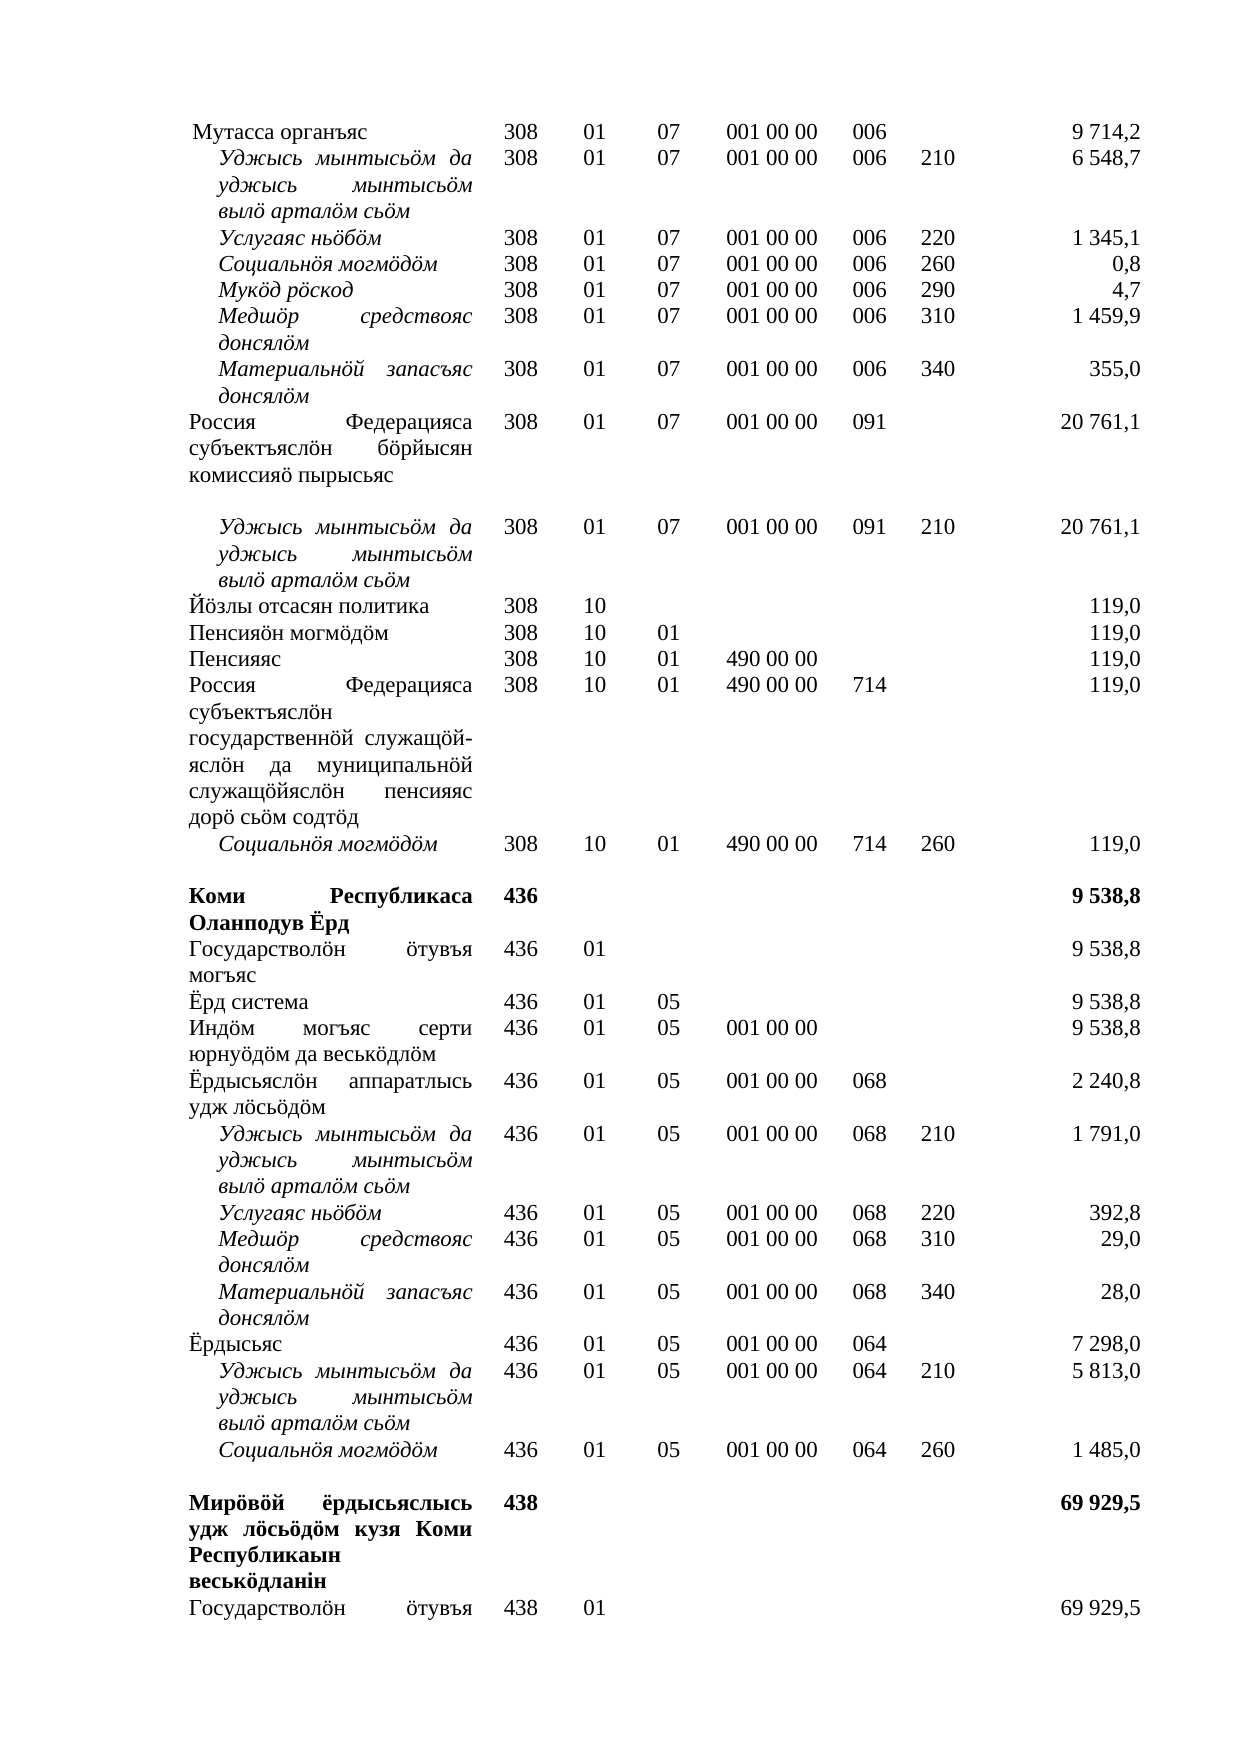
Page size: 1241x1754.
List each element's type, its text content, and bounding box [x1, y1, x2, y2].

table_cell 29,0 [975, 1225, 1152, 1278]
table_cell 05 [631, 1278, 705, 1330]
table_cell [975, 856, 1152, 882]
table_cell 119,0 [975, 619, 1152, 645]
table_cell 9 714,2 [975, 118, 1152, 144]
table_cell 01 [558, 1199, 631, 1225]
table_cell [901, 1014, 974, 1067]
table_cell 436 [484, 1225, 558, 1278]
table_cell Уджысь мынтысьöм да уджысь мынтысьöм вылö арталöм сьöм [177, 145, 484, 223]
table_cell 07 [631, 514, 705, 592]
table_cell 091 [838, 408, 901, 513]
table_cell 01 [558, 1594, 631, 1620]
table_cell 05 [631, 1330, 705, 1357]
table_cell [901, 1462, 974, 1488]
table_cell [705, 1489, 838, 1594]
table_cell 07 [631, 145, 705, 223]
table_cell [1152, 1014, 1196, 1067]
table_cell 001 00 00 [705, 303, 838, 355]
table_cell 006 [838, 303, 901, 355]
table_cell Индöм могъяс серти юрнуöдöм да веськöдлöм [177, 1014, 484, 1067]
table_cell 01 [558, 1357, 631, 1436]
table_cell 001 00 00 [705, 145, 838, 223]
table_cell Коми Республикаса Оланподув Ёрд [177, 883, 484, 935]
table_cell 001 00 00 [705, 1278, 838, 1330]
table_cell Уджысь мынтысьöм да уджысь мынтысьöм вылö арталöм сьöм [177, 1357, 484, 1436]
table_cell 05 [631, 1120, 705, 1199]
table_cell 01 [558, 355, 631, 408]
table_cell 05 [631, 1357, 705, 1436]
table_cell 001 00 00 [705, 408, 838, 513]
table_cell [1152, 619, 1196, 645]
table_cell Социальнöя могмöдöм [177, 830, 484, 856]
table_cell 20 761,1 [975, 408, 1152, 513]
table_cell [1152, 1357, 1196, 1436]
table_cell [838, 883, 901, 935]
table_cell 05 [631, 1199, 705, 1225]
table_cell [1152, 1462, 1196, 1488]
table_cell 6 548,7 [975, 145, 1152, 223]
table_cell [1152, 645, 1196, 672]
table_cell 438 [484, 1489, 558, 1594]
table_cell Социальнöя могмöдöм [177, 250, 484, 276]
table_cell 119,0 [975, 645, 1152, 672]
table_cell [631, 593, 705, 619]
table_cell [838, 593, 901, 619]
table_cell 340 [901, 1278, 974, 1330]
table_cell 436 [484, 1014, 558, 1067]
table_cell [558, 856, 631, 882]
table_cell Медшöр средствояс донсялöм [177, 1225, 484, 1278]
table_cell 10 [558, 619, 631, 645]
table_cell 10 [558, 593, 631, 619]
table_cell 07 [631, 303, 705, 355]
table_cell 260 [901, 830, 974, 856]
table_cell 05 [631, 1436, 705, 1462]
table_cell [1152, 830, 1196, 856]
table_cell 340 [901, 355, 974, 408]
table_cell 308 [484, 224, 558, 250]
table_cell 436 [484, 935, 558, 988]
table_cell [558, 883, 631, 935]
table_cell [705, 935, 838, 988]
table_cell [975, 1462, 1152, 1488]
table_cell [705, 856, 838, 882]
table_cell 1 485,0 [975, 1436, 1152, 1462]
table_cell 436 [484, 1120, 558, 1199]
table_cell 001 00 00 [705, 1436, 838, 1462]
table_cell 308 [484, 355, 558, 408]
table_cell [901, 883, 974, 935]
table_cell 260 [901, 1436, 974, 1462]
table_cell 490 00 00 [705, 672, 838, 830]
table_cell Ёрдысьяслöн аппаратлысь удж лöсьöдöм [177, 1067, 484, 1119]
table_cell 01 [558, 1436, 631, 1462]
table_cell [901, 988, 974, 1014]
table_cell 310 [901, 303, 974, 355]
table_cell [631, 883, 705, 935]
table_cell 260 [901, 250, 974, 276]
table_cell 01 [558, 408, 631, 513]
table_cell Россия Федерацияса субъектъяслöн государственнöй служащöй­ясл­öн да муниципаль­нöй служа­щöй­яслöн пенсияяс дорö сьöм содтöд [177, 672, 484, 830]
table_cell [838, 645, 901, 672]
table_cell 308 [484, 250, 558, 276]
table_cell 001 00 00 [705, 224, 838, 250]
table_cell Государстволöн öтувъя [177, 1594, 484, 1620]
table_cell 001 00 00 [705, 250, 838, 276]
table_cell [1152, 118, 1196, 144]
table_cell 1 345,1 [975, 224, 1152, 250]
table_cell 006 [838, 276, 901, 303]
table_cell 438 [484, 1594, 558, 1620]
table_cell [901, 619, 974, 645]
table_cell 436 [484, 883, 558, 935]
table_cell 01 [558, 224, 631, 250]
table_cell 006 [838, 355, 901, 408]
table_cell 001 00 00 [705, 276, 838, 303]
table_cell [705, 1594, 838, 1620]
table_cell 7 298,0 [975, 1330, 1152, 1357]
table_cell 69 929,5 [975, 1594, 1152, 1620]
table_cell 001 00 00 [705, 1199, 838, 1225]
table_cell 001 00 00 [705, 1357, 838, 1436]
table_cell 01 [558, 276, 631, 303]
table_cell [177, 856, 484, 882]
table_cell [838, 988, 901, 1014]
table_cell 308 [484, 645, 558, 672]
table_cell [901, 118, 974, 144]
table_cell 308 [484, 408, 558, 513]
table_cell 006 [838, 145, 901, 223]
table_cell 001 00 00 [705, 1120, 838, 1199]
table_cell [1152, 276, 1196, 303]
table_cell [838, 1462, 901, 1488]
table_cell [901, 1489, 974, 1594]
table_cell 001 00 00 [705, 1225, 838, 1278]
table_cell [838, 935, 901, 988]
table_cell [705, 883, 838, 935]
table_cell [1152, 355, 1196, 408]
table_cell 006 [838, 118, 901, 144]
table_cell [838, 1594, 901, 1620]
table_cell [901, 1330, 974, 1357]
table_cell [1152, 1330, 1196, 1357]
table_cell [1152, 1067, 1196, 1119]
table_cell [1152, 303, 1196, 355]
table_cell 308 [484, 593, 558, 619]
table_cell [1152, 145, 1196, 223]
table_cell 714 [838, 830, 901, 856]
table_cell [901, 645, 974, 672]
table_cell 07 [631, 118, 705, 144]
table_cell [705, 619, 838, 645]
table_cell 068 [838, 1067, 901, 1119]
table_cell 064 [838, 1357, 901, 1436]
table_cell 07 [631, 355, 705, 408]
table_cell 2 240,8 [975, 1067, 1152, 1119]
table_cell 436 [484, 988, 558, 1014]
table_cell [1152, 1594, 1196, 1620]
table_cell [631, 1462, 705, 1488]
table_cell Услугаяс ньöбöм [177, 1199, 484, 1225]
table_cell Уджысь мынтысьöм да уджысь мынтысьöм вылö арталöм сьöм [177, 1120, 484, 1199]
table_cell 220 [901, 224, 974, 250]
table_cell 0,8 [975, 250, 1152, 276]
table_cell Ёрдысьяс [177, 1330, 484, 1357]
table_cell 10 [558, 645, 631, 672]
table_cell [1152, 1120, 1196, 1199]
table_cell [484, 1462, 558, 1488]
table_cell 308 [484, 276, 558, 303]
table_cell 07 [631, 224, 705, 250]
table_cell [1152, 1489, 1196, 1594]
table_cell [1152, 1199, 1196, 1225]
table_cell 01 [558, 250, 631, 276]
table_cell 01 [558, 935, 631, 988]
table_cell 1 791,0 [975, 1120, 1152, 1199]
table_cell 210 [901, 145, 974, 223]
table_cell 068 [838, 1225, 901, 1278]
table_cell 436 [484, 1199, 558, 1225]
table_cell [901, 1594, 974, 1620]
table_cell Социальнöя могмöдöм [177, 1436, 484, 1462]
table_cell [1152, 1225, 1196, 1278]
table_cell [1152, 514, 1196, 592]
table_cell 01 [558, 514, 631, 592]
table_cell 01 [558, 1120, 631, 1199]
table_cell 308 [484, 830, 558, 856]
table_cell 01 [631, 645, 705, 672]
table_cell [558, 1489, 631, 1594]
table_cell 001 00 00 [705, 118, 838, 144]
table_cell 01 [558, 1330, 631, 1357]
table_cell [838, 856, 901, 882]
table_cell 07 [631, 408, 705, 513]
table_cell 490 00 00 [705, 830, 838, 856]
table_cell [177, 1462, 484, 1488]
table_cell 308 [484, 672, 558, 830]
table_cell [705, 988, 838, 1014]
table_cell [1152, 856, 1196, 882]
table_cell Ёрд система [177, 988, 484, 1014]
table_cell 308 [484, 118, 558, 144]
table_cell 001 00 00 [705, 1014, 838, 1067]
table_cell 01 [631, 672, 705, 830]
table_cell [901, 672, 974, 830]
table_cell 01 [558, 1278, 631, 1330]
table_cell 01 [558, 1225, 631, 1278]
table_cell 05 [631, 1225, 705, 1278]
table_cell 210 [901, 1120, 974, 1199]
table_cell Медшöр средствояс донсялöм [177, 303, 484, 355]
table_cell 064 [838, 1330, 901, 1357]
table_cell Уджысь мынтысьöм да уджысь мынтысьöм вылö арталöм сьöм [177, 514, 484, 592]
table_cell Материальнöй запасъяс донсялöм [177, 355, 484, 408]
table_cell 1 459,9 [975, 303, 1152, 355]
table_cell 006 [838, 224, 901, 250]
table_cell 01 [558, 988, 631, 1014]
table_cell Государстволöн öтувъя могъяс [177, 935, 484, 988]
table_cell [1152, 224, 1196, 250]
table_cell 001 00 00 [705, 1330, 838, 1357]
table_cell 05 [631, 1014, 705, 1067]
table_cell 308 [484, 619, 558, 645]
table_cell Услугаяс ньöбöм [177, 224, 484, 250]
table_cell 308 [484, 303, 558, 355]
table_cell [901, 408, 974, 513]
table_cell 07 [631, 276, 705, 303]
table_cell 9 538,8 [975, 883, 1152, 935]
table_cell 05 [631, 1067, 705, 1119]
table_cell 01 [631, 619, 705, 645]
table_cell 119,0 [975, 830, 1152, 856]
table_cell 01 [631, 830, 705, 856]
table_cell Россия Федерацияса субъектъяслöн бöрйысян комиссияö пырысьяс [177, 408, 484, 513]
table_cell 01 [558, 303, 631, 355]
table_cell [1152, 1278, 1196, 1330]
table_cell 001 00 00 [705, 355, 838, 408]
table_cell 436 [484, 1330, 558, 1357]
table_cell [631, 1489, 705, 1594]
table_cell 436 [484, 1357, 558, 1436]
table_cell [838, 1014, 901, 1067]
table_cell 01 [558, 118, 631, 144]
table_cell [631, 1594, 705, 1620]
table_cell 068 [838, 1278, 901, 1330]
table_cell [838, 619, 901, 645]
table_cell [705, 593, 838, 619]
table_cell [901, 935, 974, 988]
table_cell 20 761,1 [975, 514, 1152, 592]
table_cell Йöзлы отсасян политика [177, 593, 484, 619]
table_cell 69 929,5 [975, 1489, 1152, 1594]
table_cell Мутасса органъяс [177, 118, 484, 144]
table_cell 001 00 00 [705, 514, 838, 592]
table_cell 310 [901, 1225, 974, 1278]
table_cell 210 [901, 1357, 974, 1436]
table_cell 436 [484, 1278, 558, 1330]
table_cell [1152, 1436, 1196, 1462]
table_cell 091 [838, 514, 901, 592]
table_cell [705, 1462, 838, 1488]
table_cell 9 538,8 [975, 1014, 1152, 1067]
table_cell 07 [631, 250, 705, 276]
table_cell [484, 856, 558, 882]
table_cell [1152, 672, 1196, 830]
table_cell 355,0 [975, 355, 1152, 408]
table_cell 119,0 [975, 672, 1152, 830]
table_cell 10 [558, 830, 631, 856]
table_cell [901, 1067, 974, 1119]
table_cell [1152, 250, 1196, 276]
table_cell 068 [838, 1199, 901, 1225]
table_cell Мукöд рöскод [177, 276, 484, 303]
table_cell Материальнöй запасъяс донсялöм [177, 1278, 484, 1330]
table_cell 220 [901, 1199, 974, 1225]
table_cell 01 [558, 1014, 631, 1067]
table_cell 436 [484, 1436, 558, 1462]
table_cell 308 [484, 145, 558, 223]
table_cell [1152, 593, 1196, 619]
table_cell 01 [558, 145, 631, 223]
table_cell Мирöвöй ёрдысьяслысь удж лöсьöдöм кузя Коми Республикаын веськöдланiн [177, 1489, 484, 1594]
table_cell 436 [484, 1067, 558, 1119]
table_cell 01 [558, 1067, 631, 1119]
table_cell [901, 856, 974, 882]
table_cell [1152, 408, 1196, 513]
table_cell Пенсияяс [177, 645, 484, 672]
table_cell 290 [901, 276, 974, 303]
table_cell 210 [901, 514, 974, 592]
table_cell [1152, 988, 1196, 1014]
table_cell 001 00 00 [705, 1067, 838, 1119]
table_cell [1152, 883, 1196, 935]
table_cell 490 00 00 [705, 645, 838, 672]
table_cell [631, 935, 705, 988]
table_cell 5 813,0 [975, 1357, 1152, 1436]
table_cell 119,0 [975, 593, 1152, 619]
table_cell Пенсияöн могмöдöм [177, 619, 484, 645]
table_cell 006 [838, 250, 901, 276]
table_cell 9 538,8 [975, 988, 1152, 1014]
table_cell [901, 593, 974, 619]
table_cell 9 538,8 [975, 935, 1152, 988]
table_cell 068 [838, 1120, 901, 1199]
table_cell 392,8 [975, 1199, 1152, 1225]
table_cell 05 [631, 988, 705, 1014]
table_cell [558, 1462, 631, 1488]
table_cell 714 [838, 672, 901, 830]
table_cell 28,0 [975, 1278, 1152, 1330]
table_cell 4,7 [975, 276, 1152, 303]
table_cell [838, 1489, 901, 1594]
table_cell 308 [484, 514, 558, 592]
table_cell 064 [838, 1436, 901, 1462]
table_cell [631, 856, 705, 882]
table_cell 10 [558, 672, 631, 830]
table_cell [1152, 935, 1196, 988]
